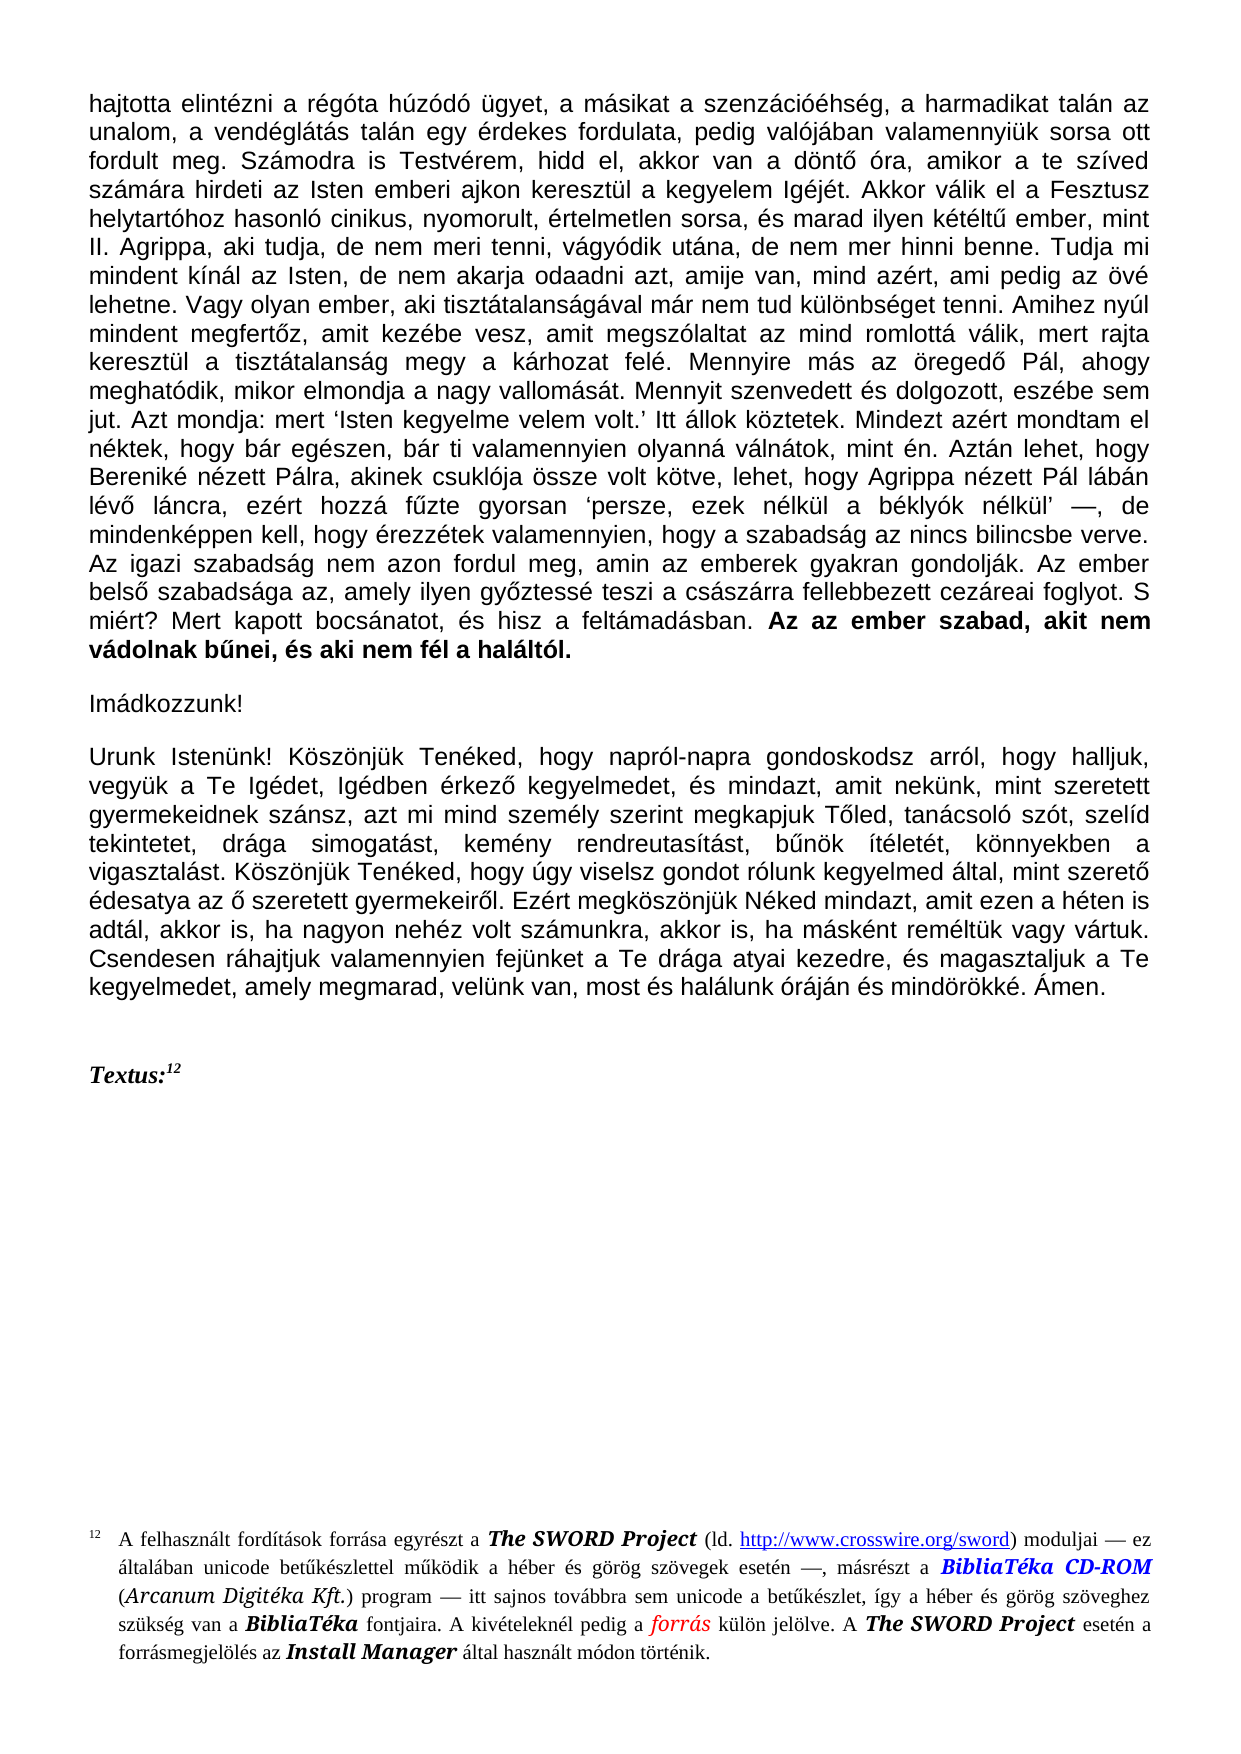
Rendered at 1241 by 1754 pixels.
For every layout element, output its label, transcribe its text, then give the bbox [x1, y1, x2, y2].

text hajtotta elintézni a régóta húzódó ügyet, a másikat a szenzációéhség, a harmadikat talán az unalom, a vendéglátás talán egy érdekes fordulata, pedig valójában valamennyiük sorsa ott fordult meg. Számodra is Testvérem, hidd el, akkor van a döntő óra, amikor a te szíved számára hirdeti az Isten emberi ajkon keresztül a kegyelem Igéjét. Akkor válik el a Fesztusz helytartóhoz hasonló cinikus, nyomorult, értelmetlen sorsa, és marad ilyen kétéltű ember, mint II. Agrippa, aki tudja, de nem meri tenni, vágyódik utána, de nem mer hinni benne. Tudja mi mindent kínál az Isten, de nem akarja odaadni azt, amije van, mind azért, ami pedig az övé lehetne. Vagy olyan ember, aki tisztátalanságával már nem tud különbséget tenni. Amihez nyúl mindent megfertőz, amit kezébe vesz, amit megszólaltat az mind romlottá válik, mert rajta keresztül a tisztátalanság megy a kárhozat felé. Mennyire más az öregedő Pál, ahogy meghatódik, mikor elmondja a nagy vallomását. Mennyit szenvedett és dolgozott, eszébe sem jut. Azt mondja: mert ‘Isten kegyelme velem volt.’ Itt állok köztetek. Mindezt azért mondtam el néktek, hogy bár egészen, bár ti valamennyien olyanná válnátok, mint én. Aztán lehet, hogy Bereniké nézett Pálra, akinek csuklója össze volt kötve, lehet, hogy Agrippa nézett Pál lábán lévő láncra, ezért hozzá fűzte gyorsan ‘persze, ezek nélkül a béklyók nélkül’ —, de mindenképpen kell, hogy érezzétek valamennyien, hogy a szabadság az nincs bilincsbe verve. Az igazi szabadság nem azon fordul meg, amin az emberek gyakran gondolják. Az ember belső szabadsága az, amely ilyen győztessé teszi a császárra fellebbezett cezáreai foglyot. S miért? Mert kapott bocsánatot, és hisz a feltámadásban. Az az ember szabad, akit nem vádolnak bűnei, és aki nem fél a haláltól. [88, 88, 1152, 663]
text A felhasznált fordítások forrása egyrészt a The SWORD Project (ld. http://www.crosswire.org/sword) moduljai — ez általában unicode betűkészlettel működik a héber és görög szövegek esetén —, másrészt a BibliaTéka CD-ROM (Arcanum Digitéka Kft.) program — itt sajnos továbbra sem unicode a betűkészlet, így a héber és görög szöveghez szükség van a BibliaTéka fontjaira. A kivételeknél pedig a forrás külön jelölve. A The SWORD Project esetén a forrásmegjelölés az Install Manager által használt módon történik. [88, 1524, 1152, 1665]
text Urunk Istenünk! Köszönjük Tenéked, hogy napról-napra gondoskodsz arról, hogy halljuk, vegyük a Te Igédet, Igédben érkező kegyelmedet, és mindazt, amit nekünk, mint szeretett gyermekeidnek szánsz, azt mi mind személy szerint megkapjuk Tőled, tanácsoló szót, szelíd tekintetet, drága simogatást, kemény rendreutasítást, bűnök ítéletét, könnyekben a vigasztalást. Köszönjük Tenéked, hogy úgy viselsz gondot rólunk kegyelmed által, mint szerető édesatya az ő szeretett gyermekeiről. Ezért megköszönjük Néked mindazt, amit ezen a héten is adtál, akkor is, ha nagyon nehéz volt számunkra, akkor is, ha másként reméltük vagy vártuk. Csendesen ráhajtjuk valamennyien fejünket a Te drága atyai kezedre, és magasztaljuk a Te kegyelmedet, amely megmarad, velünk van, most és halálunk óráján és mindörökké. Ámen. [88, 742, 1152, 1001]
text Imádkozzunk! [88, 688, 1152, 717]
text Textus: [88, 1060, 1152, 1089]
